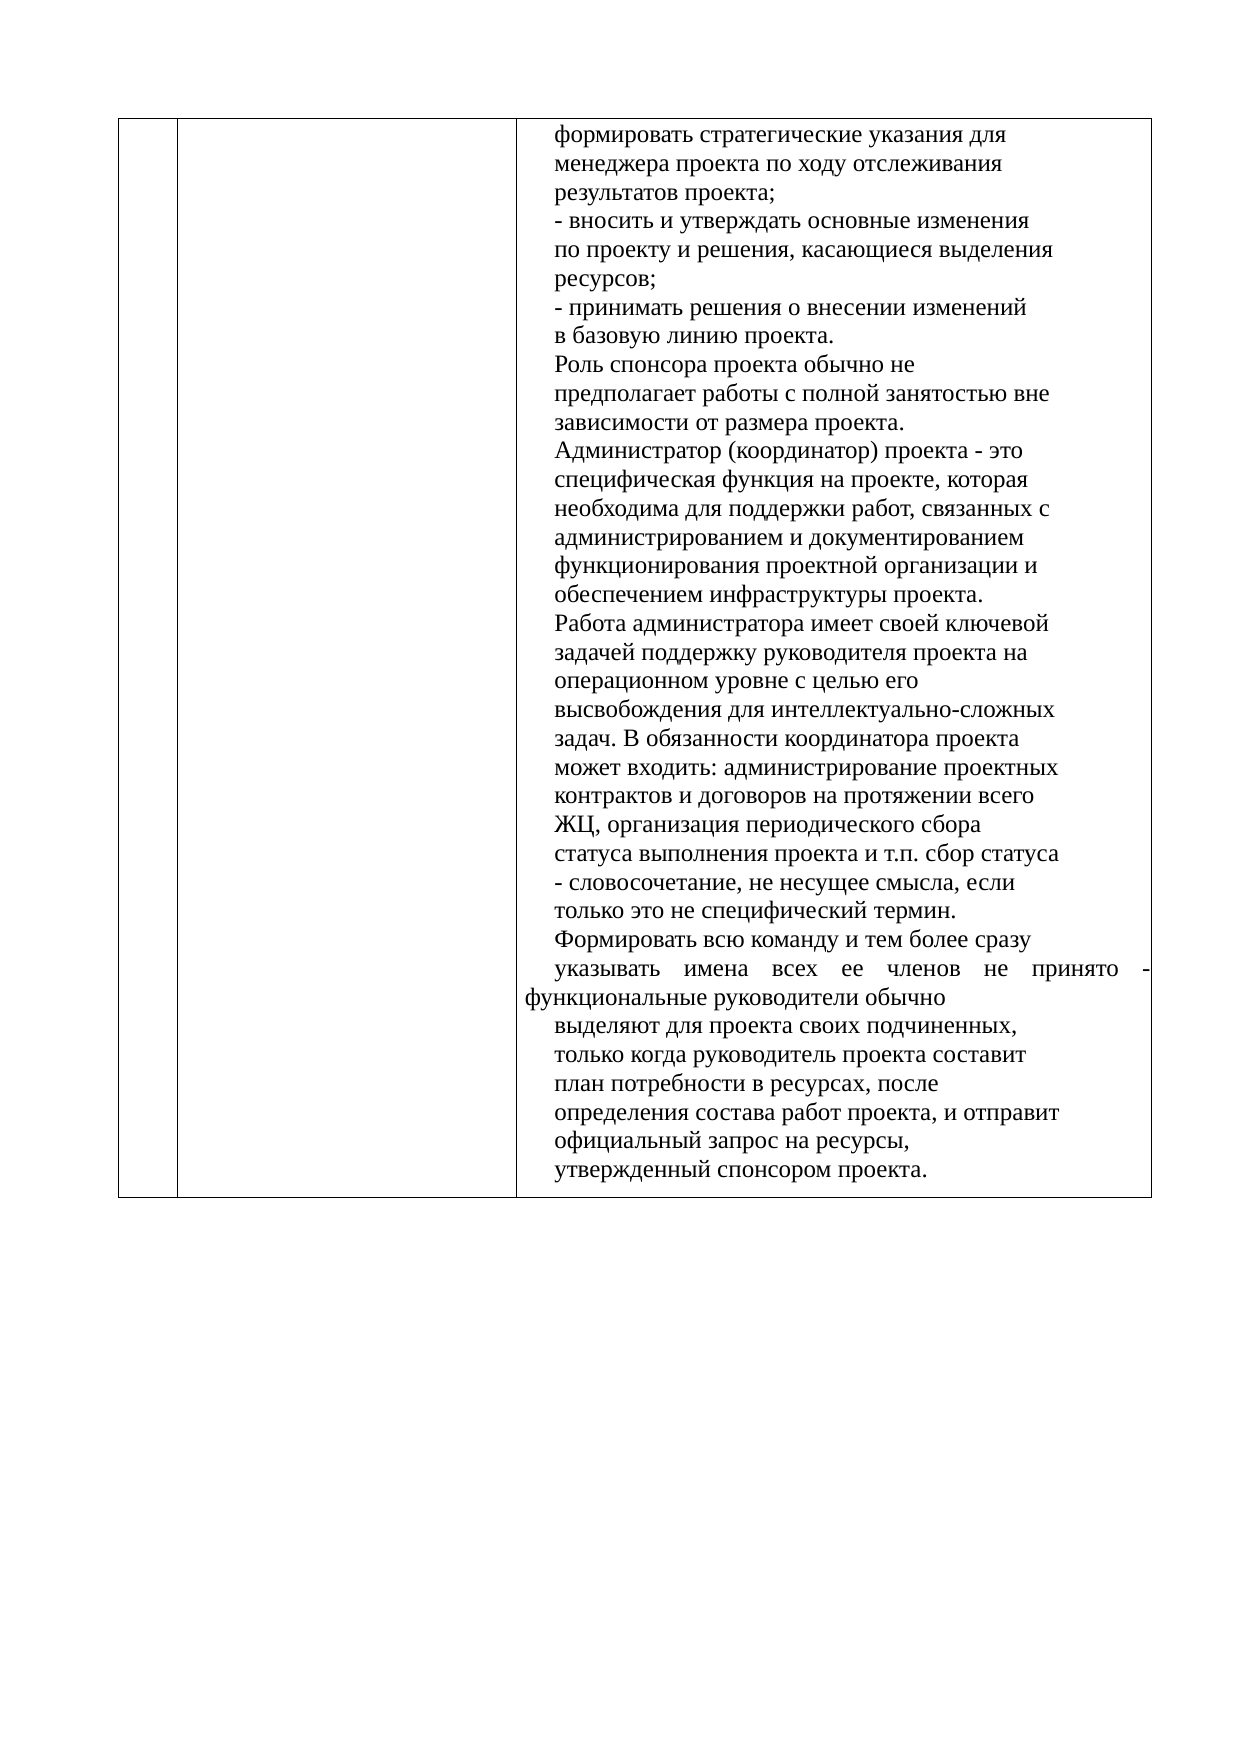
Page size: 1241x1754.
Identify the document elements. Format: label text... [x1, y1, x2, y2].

table_cell [178, 119, 516, 1197]
table_cell формировать стратегические указания для менеджера проекта по ходу отслеживания результатов проекта; - вносить и утверждать основные изменения по проекту и решения, касающиеся выделения ресурсов; - принимать решения о внесении изменений в базовую линию проекта. Роль спонсора проекта обычно не предполагает работы с полной занятостью вне зависимости от размера проекта. Администратор (координатор) проекта - это специфическая функция на проекте, которая необходима для поддержки работ, связанных с администрированием и документированием функционирования проектной организации и обеспечением инфраструктуры проекта. Работа администратора имеет своей ключевой задачей поддержку руководителя проекта на операционном уровне с целью его высвобождения для интеллектуально-сложных задач. В обязанности координатора проекта может входить: администрирование проектных контрактов и договоров на протяжении всего ЖЦ, организация периодического сбора статуса выполнения проекта и т.п. сбор статуса - словосочетание, не несущее смысла, если только это не специфический термин. Формировать всю команду и тем более сразу указывать имена всех ее членов не принято -функциональные руководители обычно выделяют для проекта своих подчиненных, только когда руководитель проекта составит план потребности в ресурсах, после определения состава работ проекта, и отправит официальный запрос на ресурсы, утвержденный спонсором проекта. [517, 119, 1151, 1197]
table_cell [119, 119, 177, 1197]
